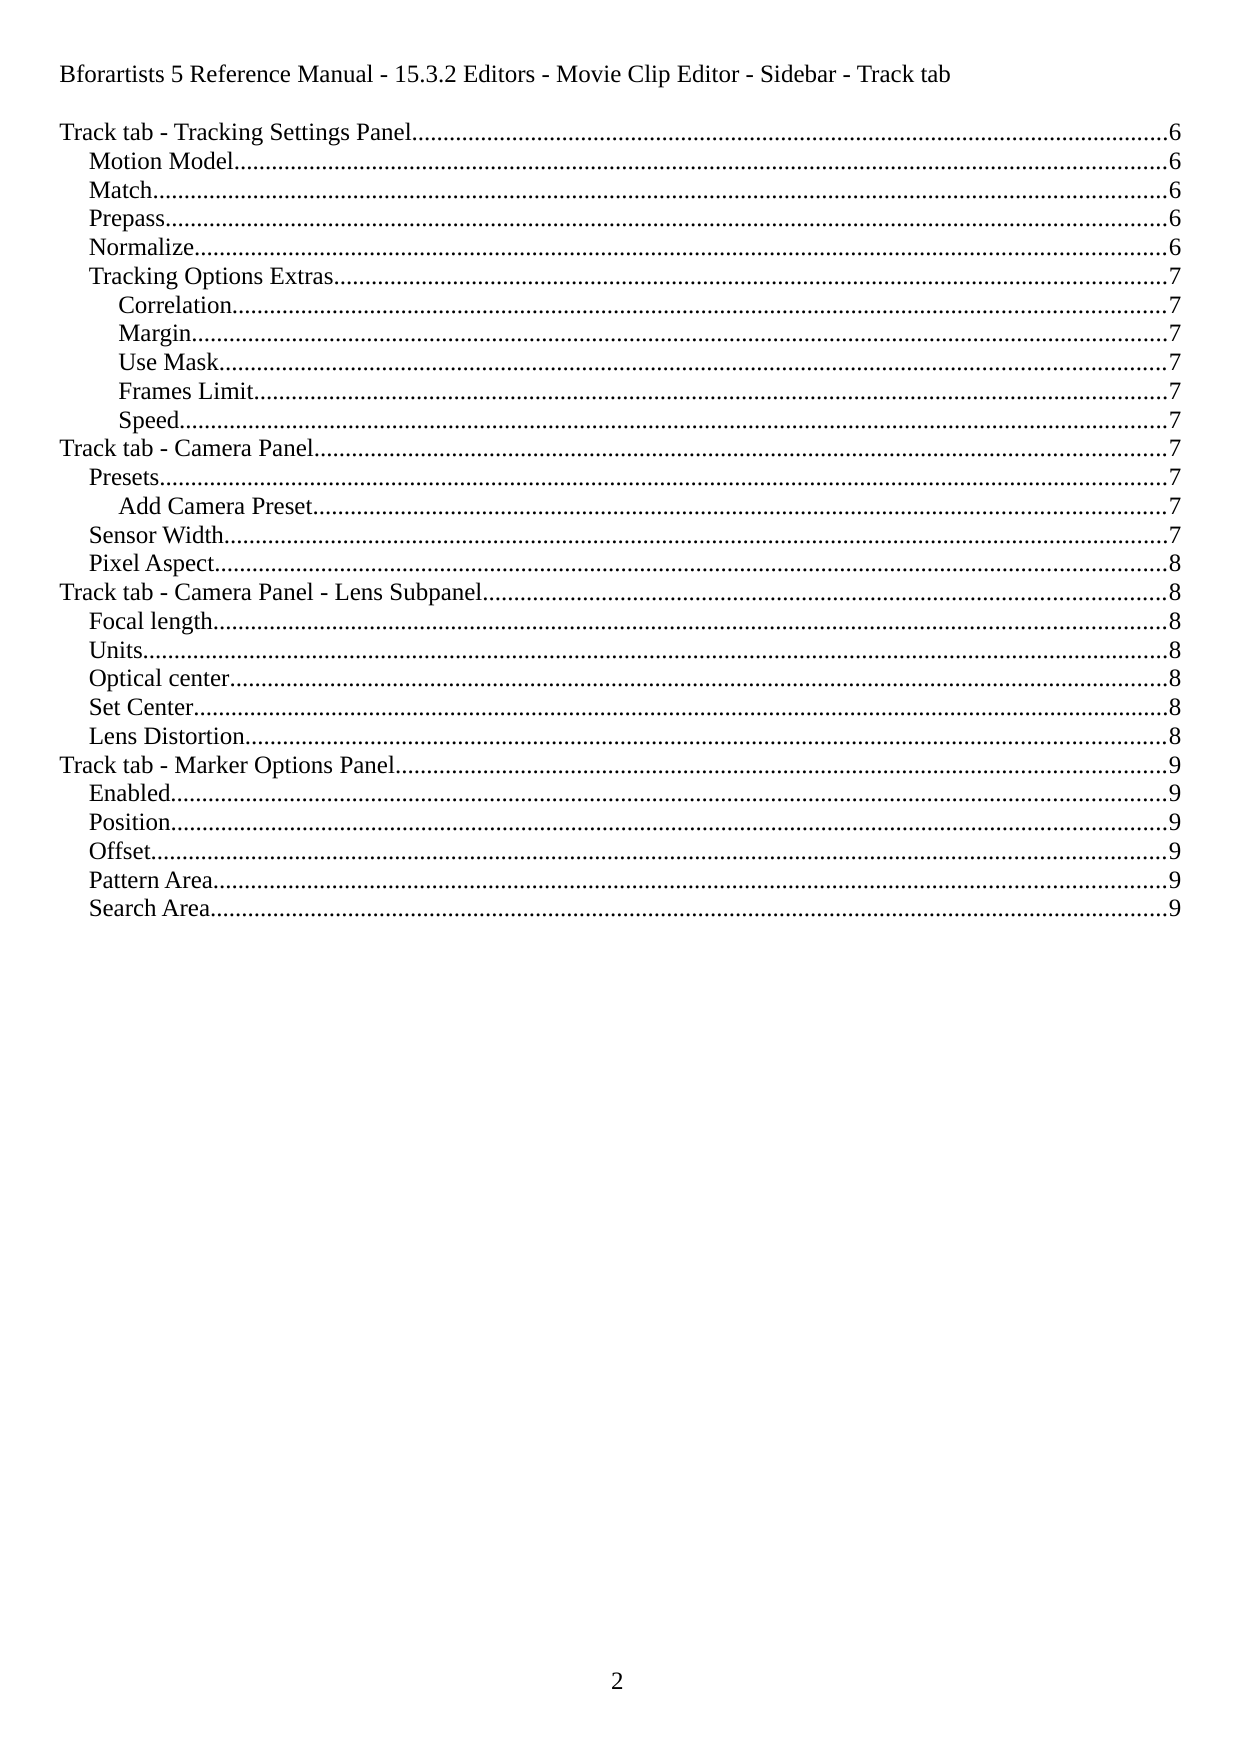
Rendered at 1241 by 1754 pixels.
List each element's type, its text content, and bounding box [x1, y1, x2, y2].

text Track tab - Camera Panel 7 [59, 433, 1181, 462]
text Frames Limit 7 [118, 376, 1181, 405]
text Match 6 [88, 175, 1181, 203]
text Track tab - Tracking Settings Panel 6 [59, 117, 1181, 146]
text Normalize 6 [88, 232, 1181, 261]
text Search Area 9 [88, 893, 1181, 922]
text Speed 7 [118, 405, 1181, 433]
text Correlation 7 [118, 290, 1181, 318]
text Motion Model 6 [88, 146, 1181, 175]
text Sensor Width 7 [88, 520, 1181, 548]
text Pixel Aspect 8 [88, 548, 1181, 577]
text Margin 7 [118, 318, 1181, 347]
text Presets 7 [88, 462, 1181, 491]
text Track tab - Camera Panel - Lens Subpanel 8 [59, 577, 1181, 606]
text Tracking Options Extras 7 [88, 261, 1181, 290]
text Add Camera Preset 7 [118, 491, 1181, 520]
text Position 9 [88, 807, 1181, 836]
text Units 8 [88, 635, 1181, 663]
text Use Mask 7 [118, 347, 1181, 376]
text Lens Distortion 8 [88, 721, 1181, 750]
text Focal length 8 [88, 606, 1181, 635]
text Prepass 6 [88, 203, 1181, 232]
text Set Center 8 [88, 692, 1181, 721]
text Pattern Area 9 [88, 865, 1181, 893]
text Enabled 9 [88, 778, 1181, 807]
text Optical center 8 [88, 663, 1181, 692]
text Offset 9 [88, 836, 1181, 865]
text Track tab - Marker Options Panel 9 [59, 750, 1181, 778]
